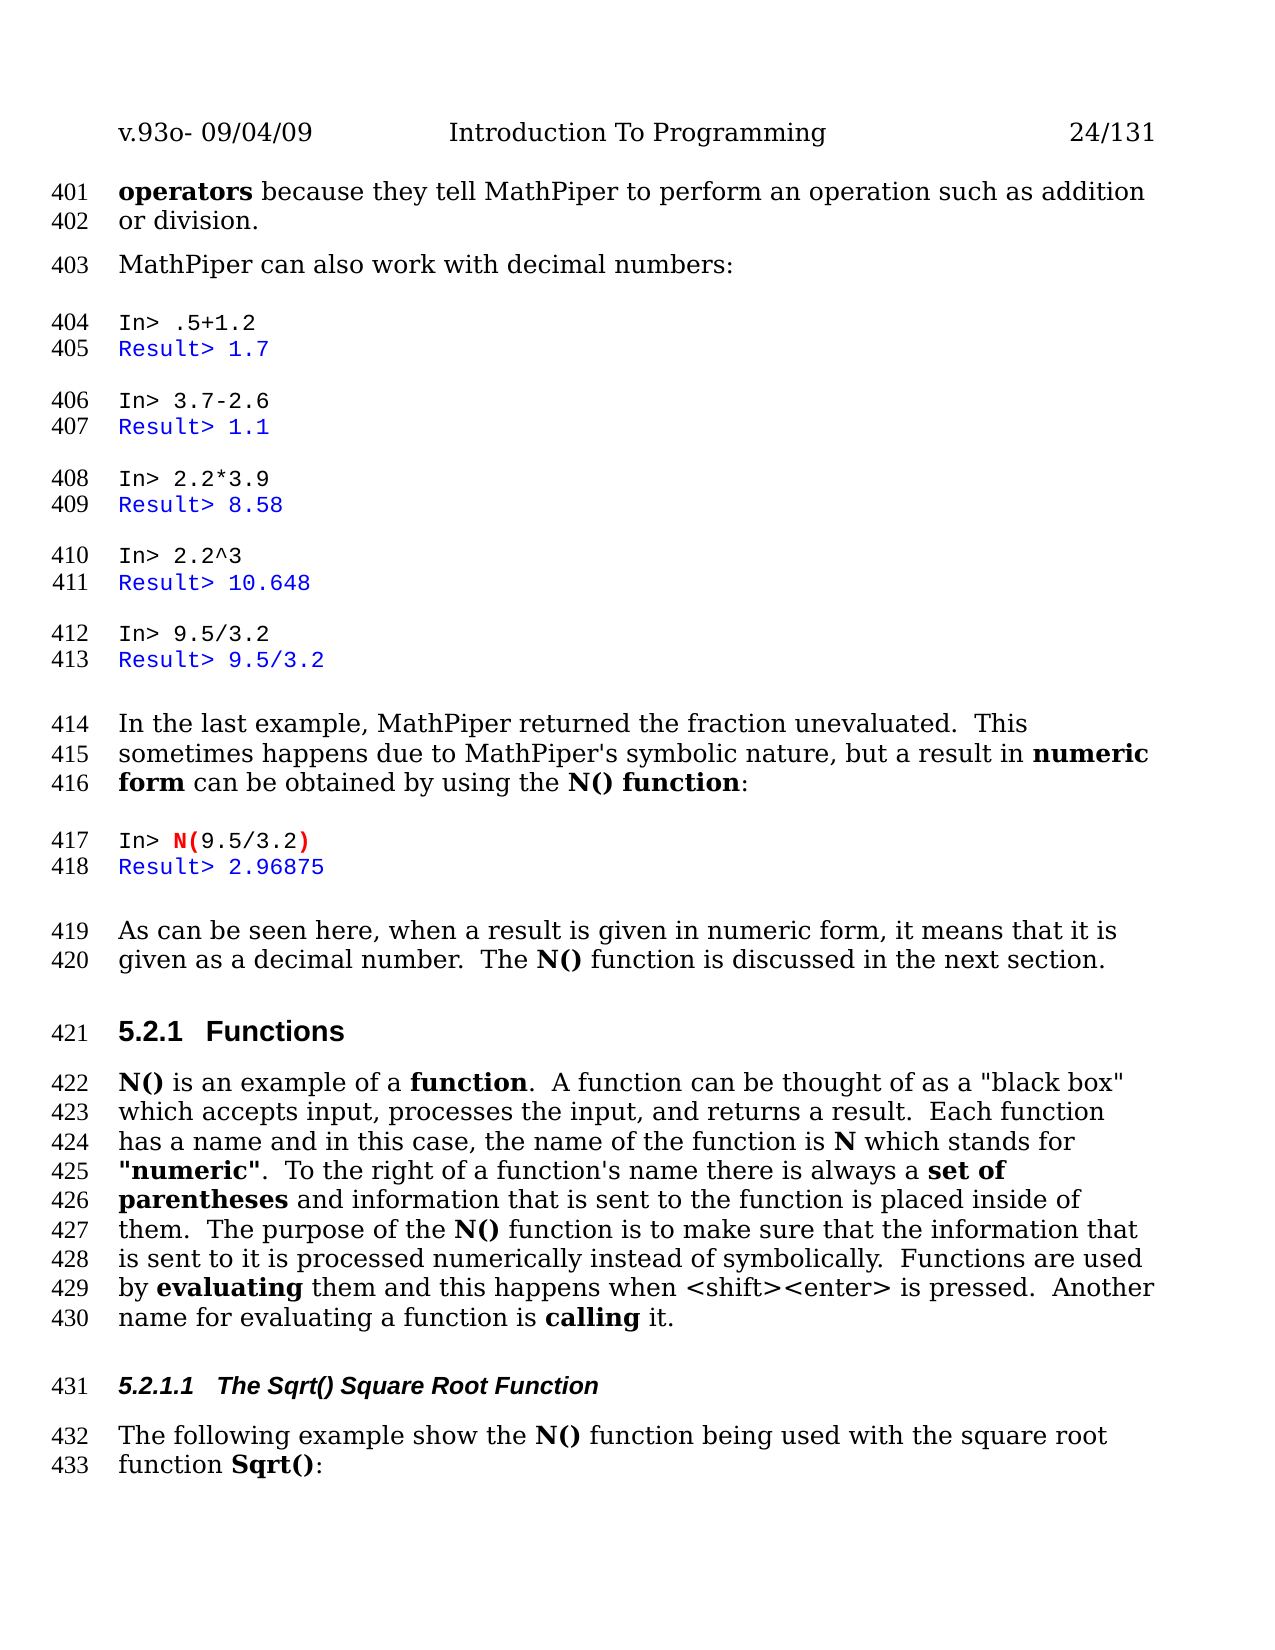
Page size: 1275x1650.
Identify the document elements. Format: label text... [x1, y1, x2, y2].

text Result> 1.7 [118, 337, 1157, 363]
text As can be seen here, when a result is given in numeric form, it means that it is given as a decimal number. The N() function is discussed in the next section. [118, 916, 1157, 975]
subtitle Functions [118, 1014, 1157, 1047]
text Result> 8.58 [118, 493, 1157, 519]
text In> 2.2^3 [118, 545, 1157, 571]
text N() is an example of a function. A function can be thought of as a "black box" which accepts input, processes the input, and returns a result. Each function has a name and in this case, the name of the function is N which stands for "numeric". To the right of a function's name there is always a set of parentheses and information that is sent to the function is placed inside of them. The purpose of the N() function is to make sure that the information that is sent to it is processed numerically instead of symbolically. Functions are used by evaluating them and this happens when <shift><enter> is pressed. Another name for evaluating a function is calling it. [118, 1068, 1157, 1332]
text In> 9.5/3.2 [118, 623, 1157, 649]
text In> 2.2*3.9 [118, 467, 1157, 493]
subtitle The Sqrt() Square Root Function [118, 1371, 1157, 1400]
text Result> 10.648 [118, 571, 1157, 597]
text operators because they tell MathPiper to perform an operation such as addition or division. [118, 177, 1157, 235]
text In the last example, MathPiper returned the fraction unevaluated. This sometimes happens due to MathPiper's symbolic nature, but a result in numeric form can be obtained by using the N() function: [118, 709, 1157, 797]
text In> N(9.5/3.2) [118, 829, 1157, 855]
text Result> 1.1 [118, 415, 1157, 441]
text Result> 2.96875 [118, 855, 1157, 881]
text The following example show the N() function being used with the square root function Sqrt(): [118, 1421, 1157, 1479]
text In> .5+1.2 [118, 311, 1157, 337]
text Result> 9.5/3.2 [118, 649, 1157, 674]
text MathPiper can also work with decimal numbers: [118, 250, 1157, 279]
text In> 3.7-2.6 [118, 389, 1157, 415]
